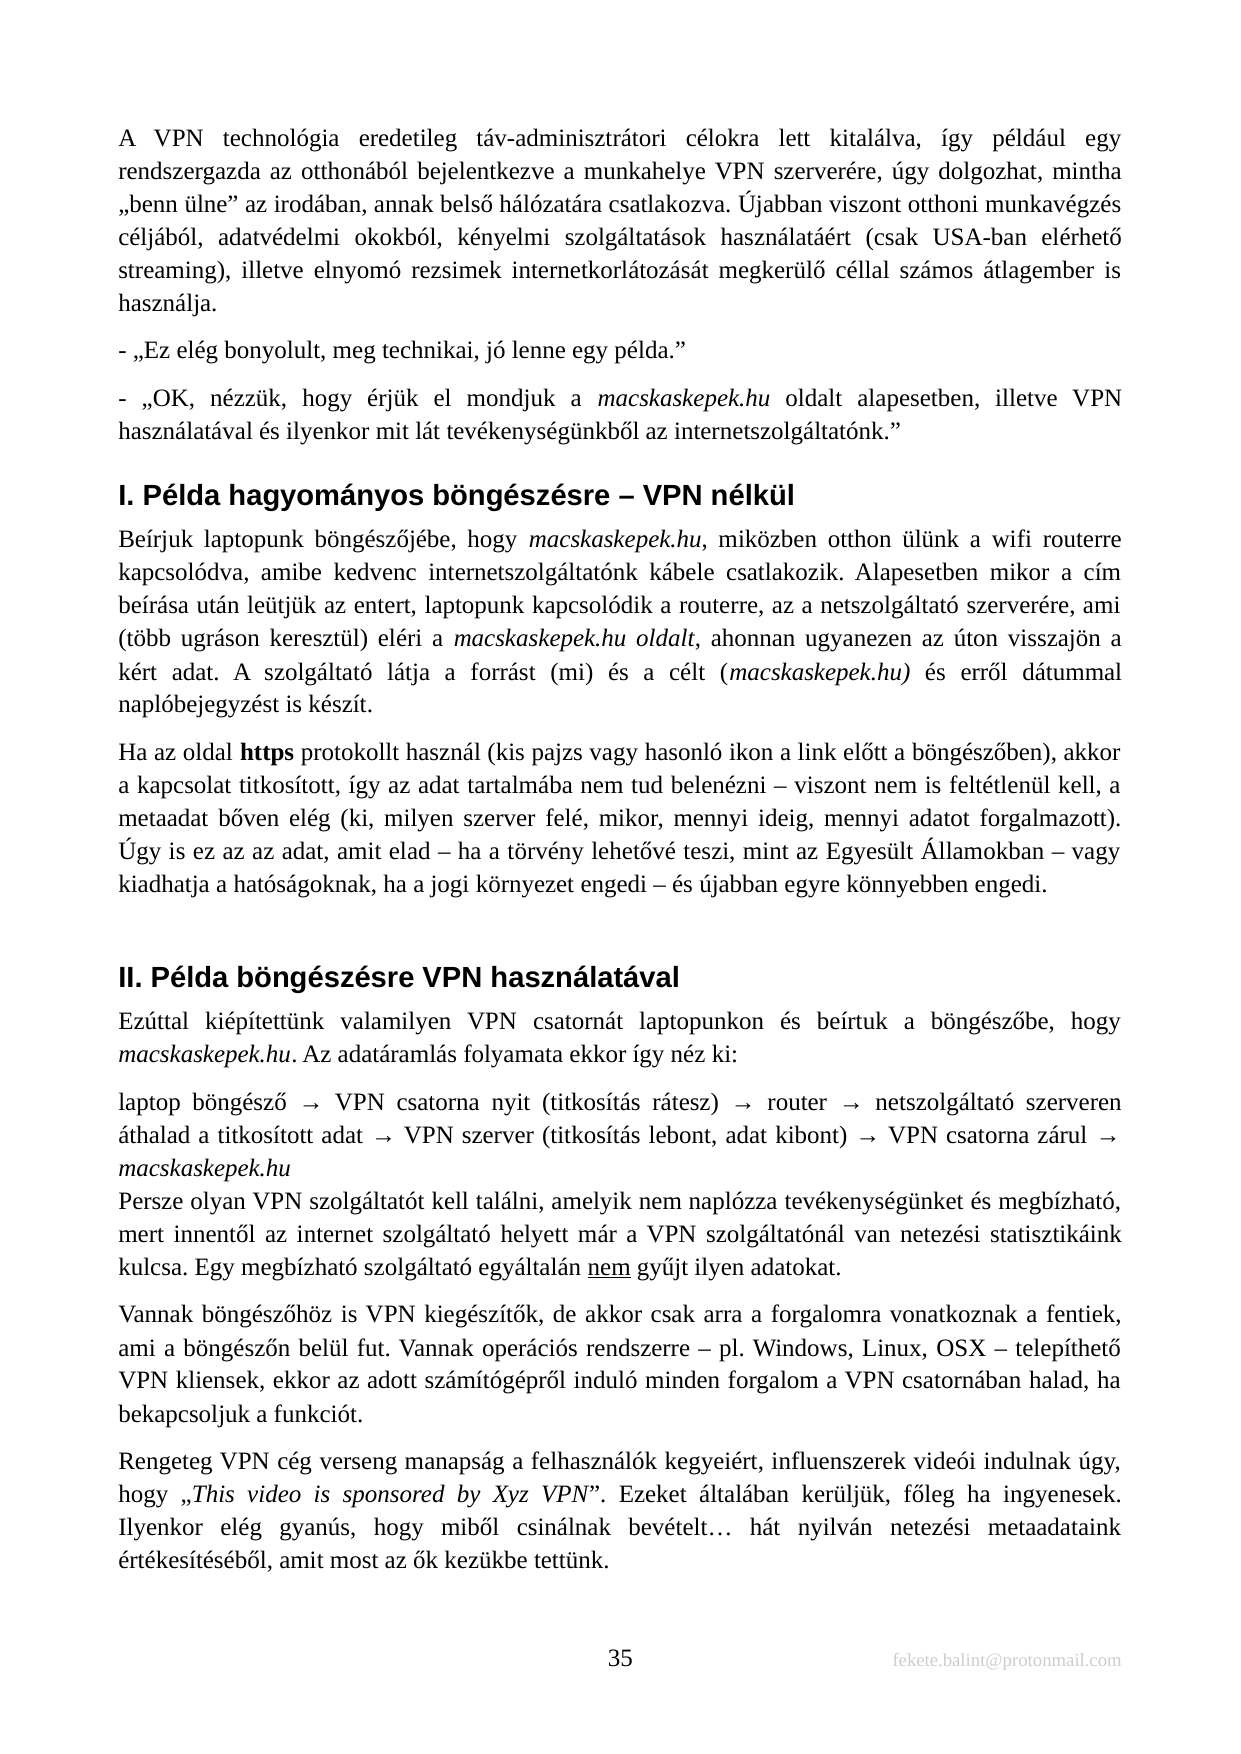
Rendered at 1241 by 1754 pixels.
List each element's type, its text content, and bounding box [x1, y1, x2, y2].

text Beírjuk laptopunk böngészőjébe, hogy macskaskepek.hu, miközben otthon ülünk a wifi routerre kapcsolódva, amibe kedvenc internetszolgáltatónk kábele csatlakozik. Alapesetben mikor a cím beírása után leütjük az entert, laptopunk kapcsolódik a routerre, az a netszolgáltató szerverére, ami (több ugráson keresztül) eléri a macskaskepek.hu oldalt, ahonnan ugyanezen az úton visszajön a kért adat. A szolgáltató látja a forrást (mi) és a célt (macskaskepek.hu) és erről dátummal naplóbejegyzést is készít. [118, 524, 1122, 718]
text - „Ez elég bonyolult, meg technikai, jó lenne egy példa.” [118, 336, 1122, 364]
text Vannak böngészőhöz is VPN kiegészítők, de akkor csak arra a forgalomra vonatkoznak a fentiek, ami a böngészőn belül fut. Vannak operációs rendszerre – pl. Windows, Linux, OSX – telepíthető VPN kliensek, ekkor az adott számítógépről induló minden forgalom a VPN csatornában halad, ha bekapcsoljuk a funkciót. [118, 1299, 1122, 1427]
text - „OK, nézzük, hogy érjük el mondjuk a macskaskepek.hu oldalt alapesetben, illetve VPN használatával és ilyenkor mit lát tevékenységünkből az internetszolgáltatónk.” [118, 383, 1122, 445]
text Ezúttal kiépítettünk valamilyen VPN csatornát laptopunkon és beírtuk a böngészőbe, hogy macskaskepek.hu. Az adatáramlás folyamata ekkor így néz ki: [118, 1006, 1122, 1068]
text A VPN technológia eredetileg táv-adminisztrátori célokra lett kitalálva, így például egy rendszergazda az otthonából bejelentkezve a munkahelye VPN szerverére, úgy dolgozhat, mintha „benn ülne” az irodában, annak belső hálózatára csatlakozva. Újabban viszont otthoni munkavégzés céljából, adatvédelmi okokból, kényelmi szolgáltatások használatáért (csak USA-ban elérhető streaming), illetve elnyomó rezsimek internetkorlátozását megkerülő céllal számos átlagember is használja. [118, 123, 1122, 317]
text laptop böngésző → VPN csatorna nyit (titkosítás rátesz) → router → netszolgáltató szerveren áthalad a titkosított adat → VPN szerver (titkosítás lebont, adat kibont) → VPN csatorna zárul → macskaskepek.hu Persze olyan VPN szolgáltatót kell találni, amelyik nem naplózza tevékenységünket és megbízható, mert innentől az internet szolgáltató helyett már a VPN szolgáltatónál van netezési statisztikáink kulcsa. Egy megbízható szolgáltató egyáltalán nem gyűjt ilyen adatokat. [118, 1087, 1122, 1281]
subtitle II. Példa böngészésre VPN használatával [118, 960, 1122, 994]
text Rengeteg VPN cég verseng manapság a felhasználók kegyeiért, influenszerek videói indulnak úgy, hogy „This video is sponsored by Xyz VPN”. Ezeket általában kerüljük, főleg ha ingyenesek. Ilyenkor elég gyanús, hogy miből csinálnak bevételt… hát nyilván netezési metaadataink értékesítéséből, amit most az ők kezükbe tettünk. [118, 1446, 1122, 1574]
subtitle I. Példa hagyományos böngészésre – VPN nélkül [118, 478, 1122, 512]
text Ha az oldal https protokollt használ (kis pajzs vagy hasonló ikon a link előtt a böngészőben), akkor a kapcsolat titkosított, így az adat tartalmába nem tud belenézni – viszont nem is feltétlenül kell, a metaadat bőven elég (ki, milyen szerver felé, mikor, mennyi ideig, mennyi adatot forgalmazott). Úgy is ez az az adat, amit elad – ha a törvény lehetővé teszi, mint az Egyesült Államokban – vagy kiadhatja a hatóságoknak, ha a jogi környezet engedi – és újabban egyre könnyebben engedi. [118, 737, 1122, 898]
